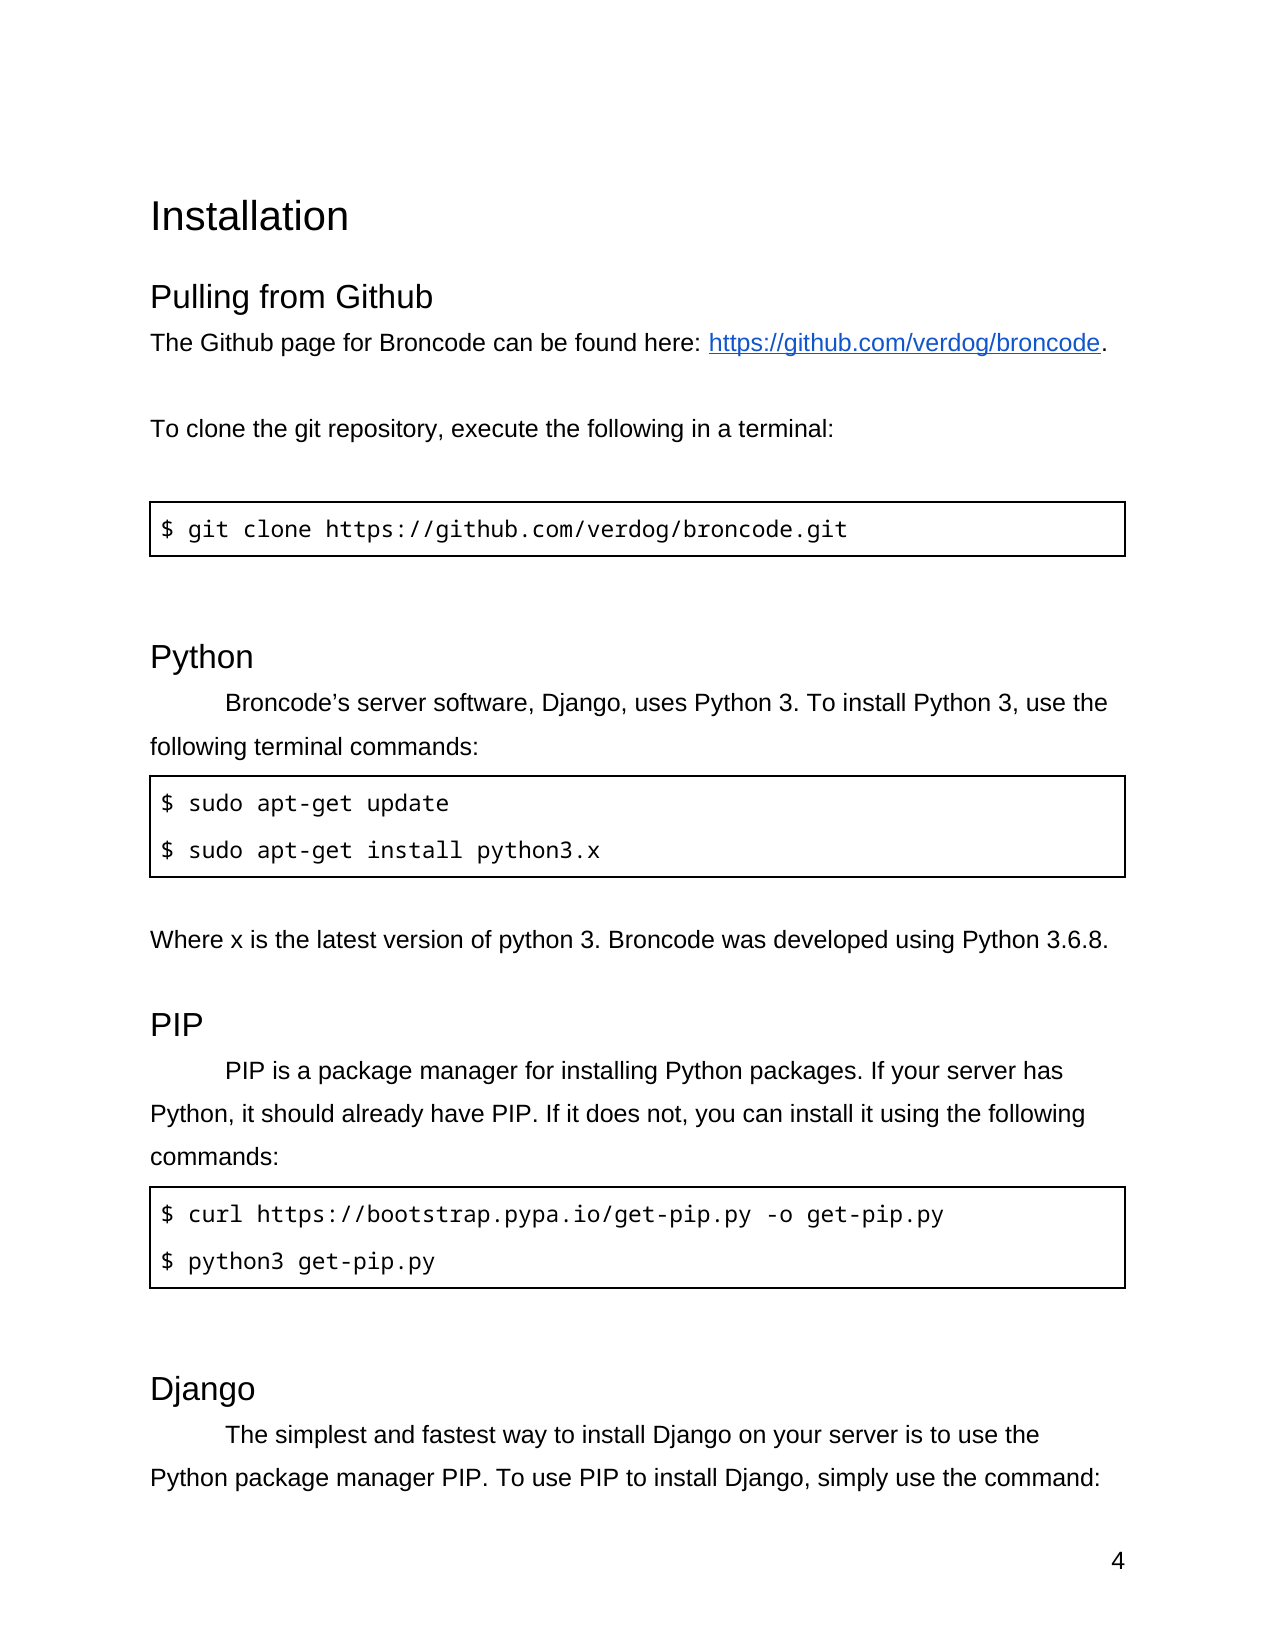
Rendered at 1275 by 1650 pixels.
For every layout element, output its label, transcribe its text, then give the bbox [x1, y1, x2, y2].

text PIP is a package manager for installing Python packages. If your server has Python, it should already have PIP. If it does not, you can install it using the following commands: [150, 1056, 1125, 1171]
table_header $ sudo apt-get update $ sudo apt-get install python3.x [151, 777, 1124, 876]
subtitle PIP [150, 1005, 1125, 1044]
subtitle Django [150, 1369, 1125, 1408]
subtitle Pulling from Github [150, 277, 1125, 316]
table_header $ curl https://bootstrap.pypa.io/get-pip.py -o get-pip.py $ python3 get-pip.py [151, 1188, 1124, 1287]
text The Github page for Broncode can be found here: https://github.com/verdog/broncode. [150, 328, 1125, 357]
table_header $ git clone https://github.com/verdog/broncode.git [151, 503, 1124, 555]
text Where x is the latest version of python 3. Broncode was developed using Python 3.6.8. [150, 924, 1125, 953]
text Broncode’s server software, Django, uses Python 3. To install Python 3, use the following terminal commands: [150, 688, 1125, 760]
text To clone the git repository, execute the following in a terminal: [150, 414, 1125, 443]
subtitle Installation [150, 192, 1125, 239]
text The simplest and fastest way to install Django on your server is to use the Python package manager PIP. To use PIP to install Django, simply use the command: [150, 1420, 1125, 1492]
subtitle Python [150, 637, 1125, 676]
